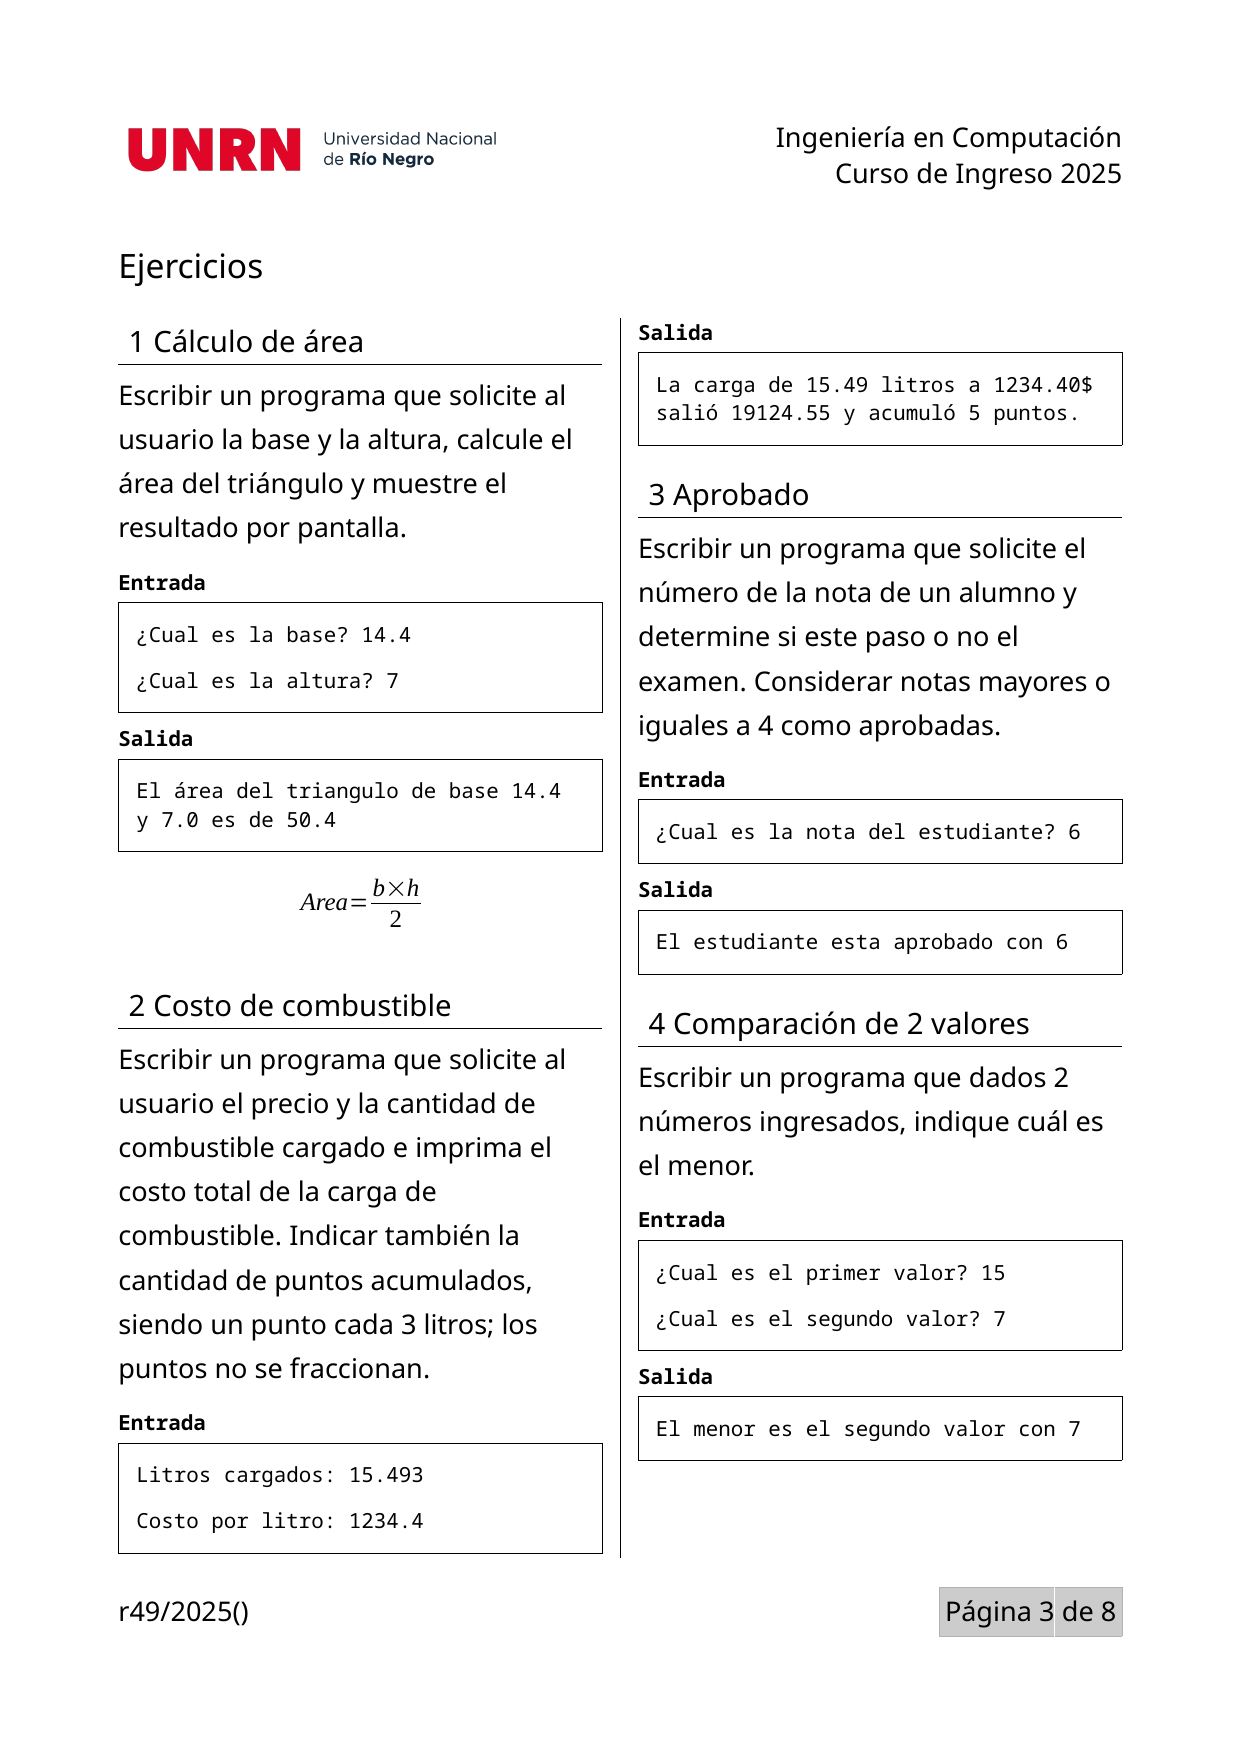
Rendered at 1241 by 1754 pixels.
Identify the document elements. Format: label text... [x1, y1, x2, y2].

text Escribir un programa que solicite el número de la nota de un alumno y determine si este paso o no el examen. Considerar notas mayores o iguales a 4 como aprobadas. [638, 529, 1122, 743]
text Escribir un programa que dados 2 números ingresados, indique cuál es el menor. [638, 1058, 1122, 1184]
subtitle Ejercicios [118, 242, 1122, 288]
text ¿Cual es el segundo valor? 7 [639, 1286, 1122, 1350]
text El área del triangulo de base 14.4 y 7.0 es de 50.4 [119, 760, 602, 851]
text Escribir un programa que solicite al usuario la base y la altura, calcule el área del triángulo y muestre el resultado por pantalla. [118, 376, 602, 546]
text Salida [638, 318, 1122, 346]
subtitle Comparación de 2 valores [638, 1000, 1122, 1046]
text ¿Cual es la altura? 7 [119, 648, 602, 712]
text El menor es el segundo valor con 7 [639, 1397, 1122, 1460]
text La carga de 15.49 litros a 1234.40$ salió 19124.55 y acumuló 5 puntos. [639, 353, 1122, 445]
text Costo por litro: 1234.4 [119, 1489, 602, 1553]
picture [118, 118, 505, 180]
subtitle Aprobado [638, 471, 1122, 517]
text El estudiante esta aprobado con 6 [639, 911, 1122, 974]
subtitle Cálculo de área [118, 318, 602, 364]
text ¿Cual es la nota del estudiante? 6 [639, 800, 1122, 863]
text ¿Cual es la base? 14.4 [119, 603, 602, 648]
subtitle Costo de combustible [118, 982, 602, 1028]
text Litros cargados: 15.493 [119, 1444, 602, 1489]
text Escribir un programa que solicite al usuario el precio y la cantidad de combustible cargado e imprima el costo total de la carga de combustible. Indicar también la cantidad de puntos acumulados, siendo un punto cada 3 litros; los puntos no se fraccionan. [118, 1040, 602, 1386]
text Salida [638, 875, 1122, 904]
text Salida [118, 724, 602, 752]
text Entrada [118, 568, 602, 596]
text Entrada [638, 765, 1122, 793]
text Entrada [638, 1206, 1122, 1234]
text Entrada [118, 1408, 602, 1436]
text ¿Cual es el primer valor? 15 [639, 1241, 1122, 1286]
text Salida [638, 1362, 1122, 1390]
